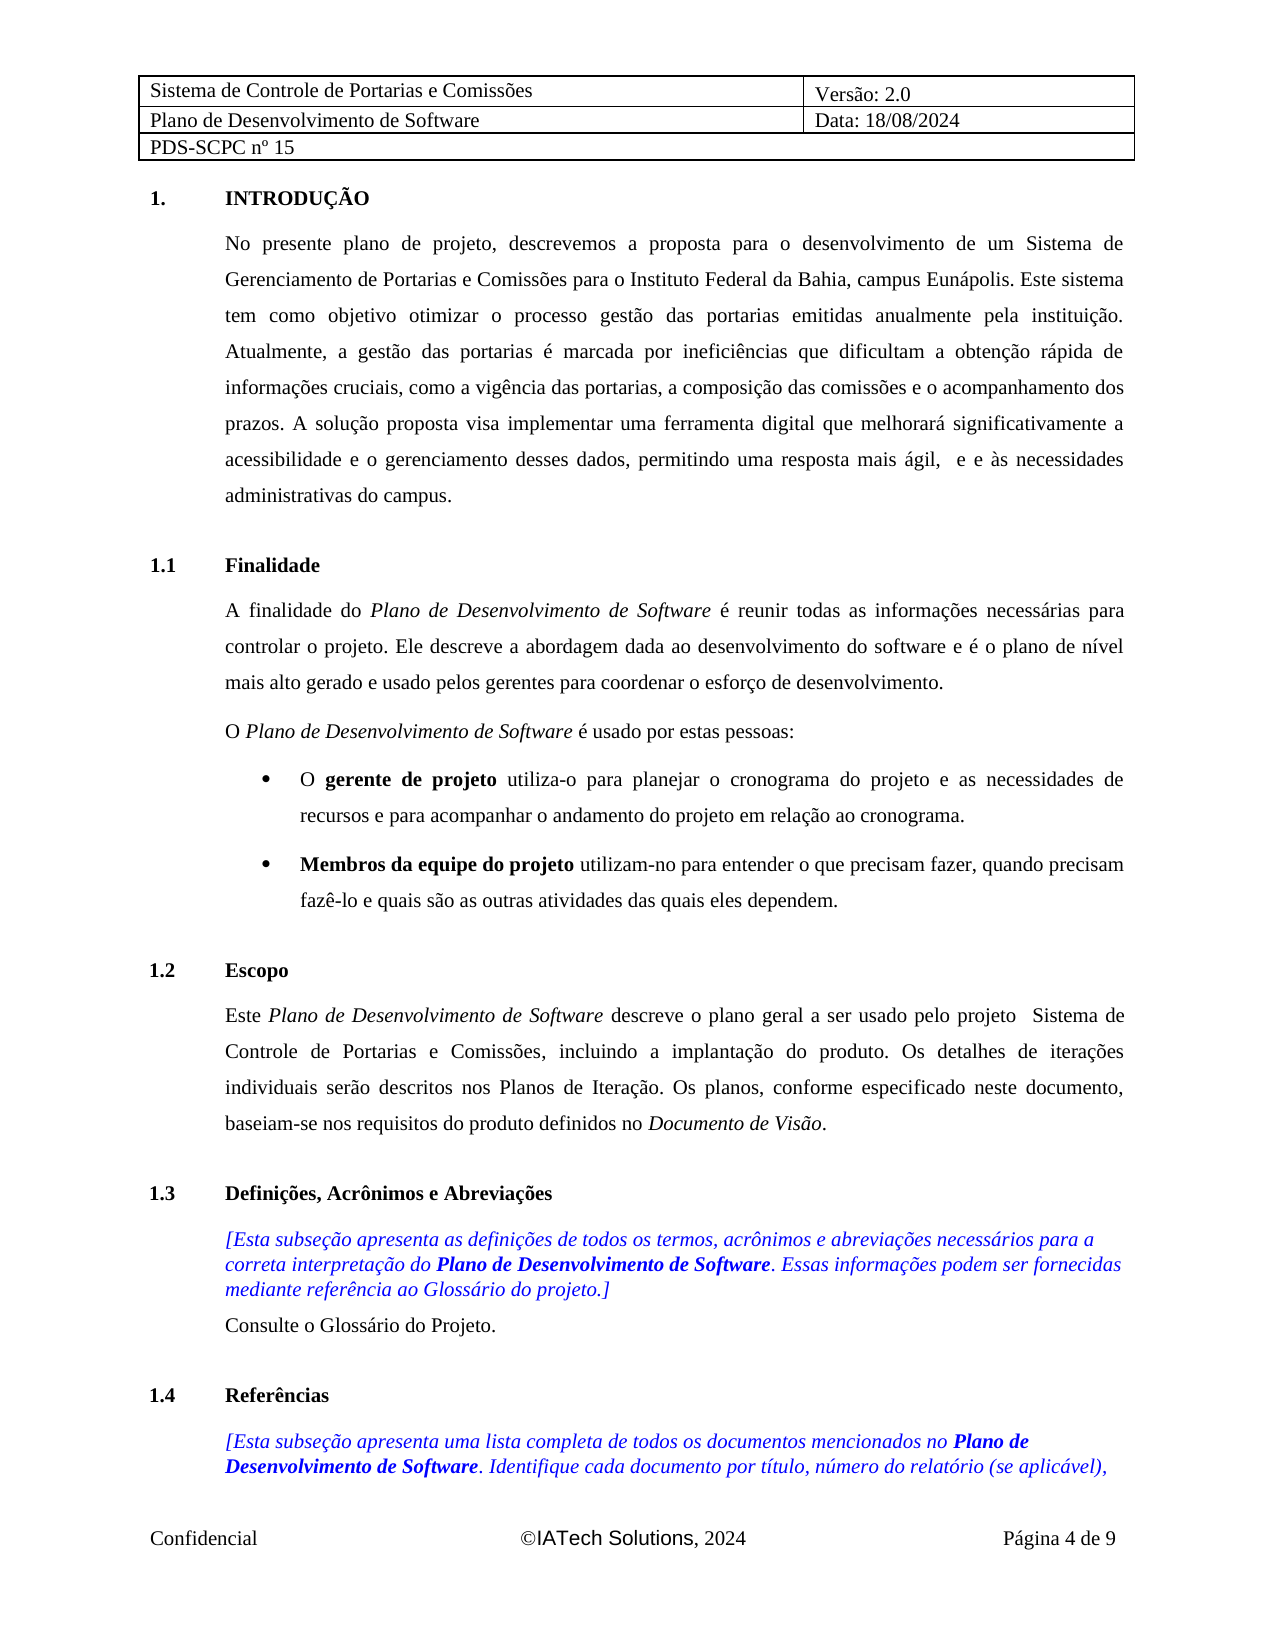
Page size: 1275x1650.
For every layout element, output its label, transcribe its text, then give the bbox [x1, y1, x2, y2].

text Este Plano de Desenvolvimento de Software descreve o plano geral a ser usado pelo projeto Sistema de Controle de Portarias e Comissões, incluindo a implantação do produto. Os detalhes de iterações individuais serão descritos nos Planos de Iteração. Os planos, conforme especificado neste documento, baseiam-se nos requisitos do produto definidos no Documento de Visão. [225, 1003, 1125, 1135]
subtitle Introdução [150, 185, 1125, 210]
list O gerente de projeto utiliza-o para planejar o cronograma do projeto e as necessidades de recursos e para acompanhar o andamento do projeto em relação ao cronograma. [262, 767, 1125, 827]
list Membros da equipe do projeto utilizam-no para entender o que precisam fazer, quando precisam fazê-lo e quais são as outras atividades das quais eles dependem. [262, 852, 1125, 912]
text A finalidade do Plano de Desenvolvimento de Software é reunir todas as informações necessárias para controlar o projeto. Ele descreve a abordagem dada ao desenvolvimento do software e é o plano de nível mais alto gerado e usado pelos gerentes para coordenar o esforço de desenvolvimento. [225, 598, 1125, 694]
text [Esta subseção apresenta uma lista completa de todos os documentos mencionados no Plano de Desenvolvimento de Software. Identifique cada documento por título, número do relatório (se aplicável), [225, 1428, 1125, 1478]
text Consulte o Glossário do Projeto. [225, 1313, 1125, 1337]
subtitle Referências [149, 1382, 1125, 1407]
subtitle Finalidade [150, 552, 1125, 577]
text [Esta subseção apresenta as definições de todos os termos, acrônimos e abreviações necessários para a correta interpretação do Plano de Desenvolvimento de Software. Essas informações podem ser fornecidas mediante referência ao Glossário do projeto.] [225, 1226, 1125, 1301]
subtitle Escopo [149, 957, 1125, 982]
text O Plano de Desenvolvimento de Software é usado por estas pessoas: [225, 719, 1125, 743]
subtitle Definições, Acrônimos e Abreviações [149, 1180, 1125, 1205]
text No presente plano de projeto, descrevemos a proposta para o desenvolvimento de um Sistema de Gerenciamento de Portarias e Comissões para o Instituto Federal da Bahia, campus Eunápolis. Este sistema tem como objetivo otimizar o processo gestão das portarias emitidas anualmente pela instituição. Atualmente, a gestão das portarias é marcada por ineficiências que dificultam a obtenção rápida de informações cruciais, como a vigência das portarias, a composição das comissões e o acompanhamento dos prazos. A solução proposta visa implementar uma ferramenta digital que melhorará significativamente a acessibilidade e o gerenciamento desses dados, permitindo uma resposta mais ágil, e e às necessidades administrativas do campus. [225, 231, 1125, 507]
